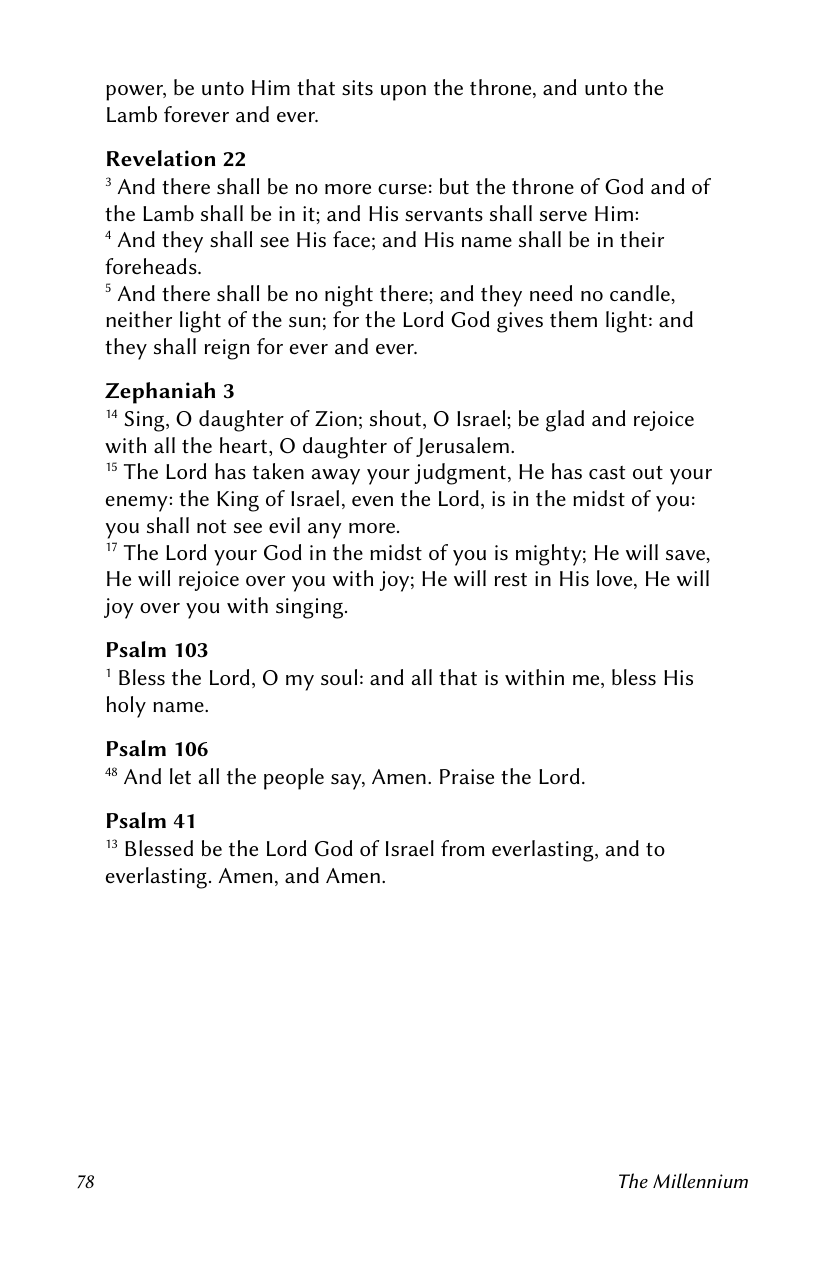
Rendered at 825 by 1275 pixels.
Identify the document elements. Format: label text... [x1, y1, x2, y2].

text 15 The Lord has taken away your judgment, He has cast out your enemy: the King of Israel, even the Lord, is in the midst of you: you shall not see evil any more. [105, 459, 720, 539]
text 4 And they shall see His face; and His name shall be in their foreheads. [105, 227, 720, 280]
text 17 The Lord your God in the midst of you is mighty; He will save, He will rejoice over you with joy; He will rest in His love, He will joy over you with singing. [105, 539, 720, 619]
text Psalm 41 [105, 808, 750, 834]
text 13 Blessed be the Lord God of Israel from everlasting, and to everlasting. Amen, and Amen. [105, 836, 720, 889]
text Psalm 103 [105, 637, 750, 663]
text 5 And there shall be no night there; and they need no candle, neither light of the sun; for the Lord God gives them light: and they shall reign for ever and ever. [105, 281, 720, 360]
text 1 Bless the Lord, O my soul: and all that is within me, bless His holy name. [105, 665, 720, 718]
text Psalm 106 [105, 736, 750, 762]
text 14 Sing, O daughter of Zion; shout, O Israel; be glad and rejoice with all the heart, O daughter of Jerusalem. [105, 406, 720, 459]
text Revelation 22 [105, 146, 750, 172]
text 48 And let all the people say, Amen. Praise the Lord. [105, 764, 720, 790]
text power, be unto Him that sits upon the throne, and unto the Lamb forever and ever. [105, 75, 720, 128]
text Zephaniah 3 [105, 378, 750, 404]
text 3 And there shall be no more curse: but the throne of God and of the Lamb shall be in it; and His servants shall serve Him: [105, 174, 720, 227]
